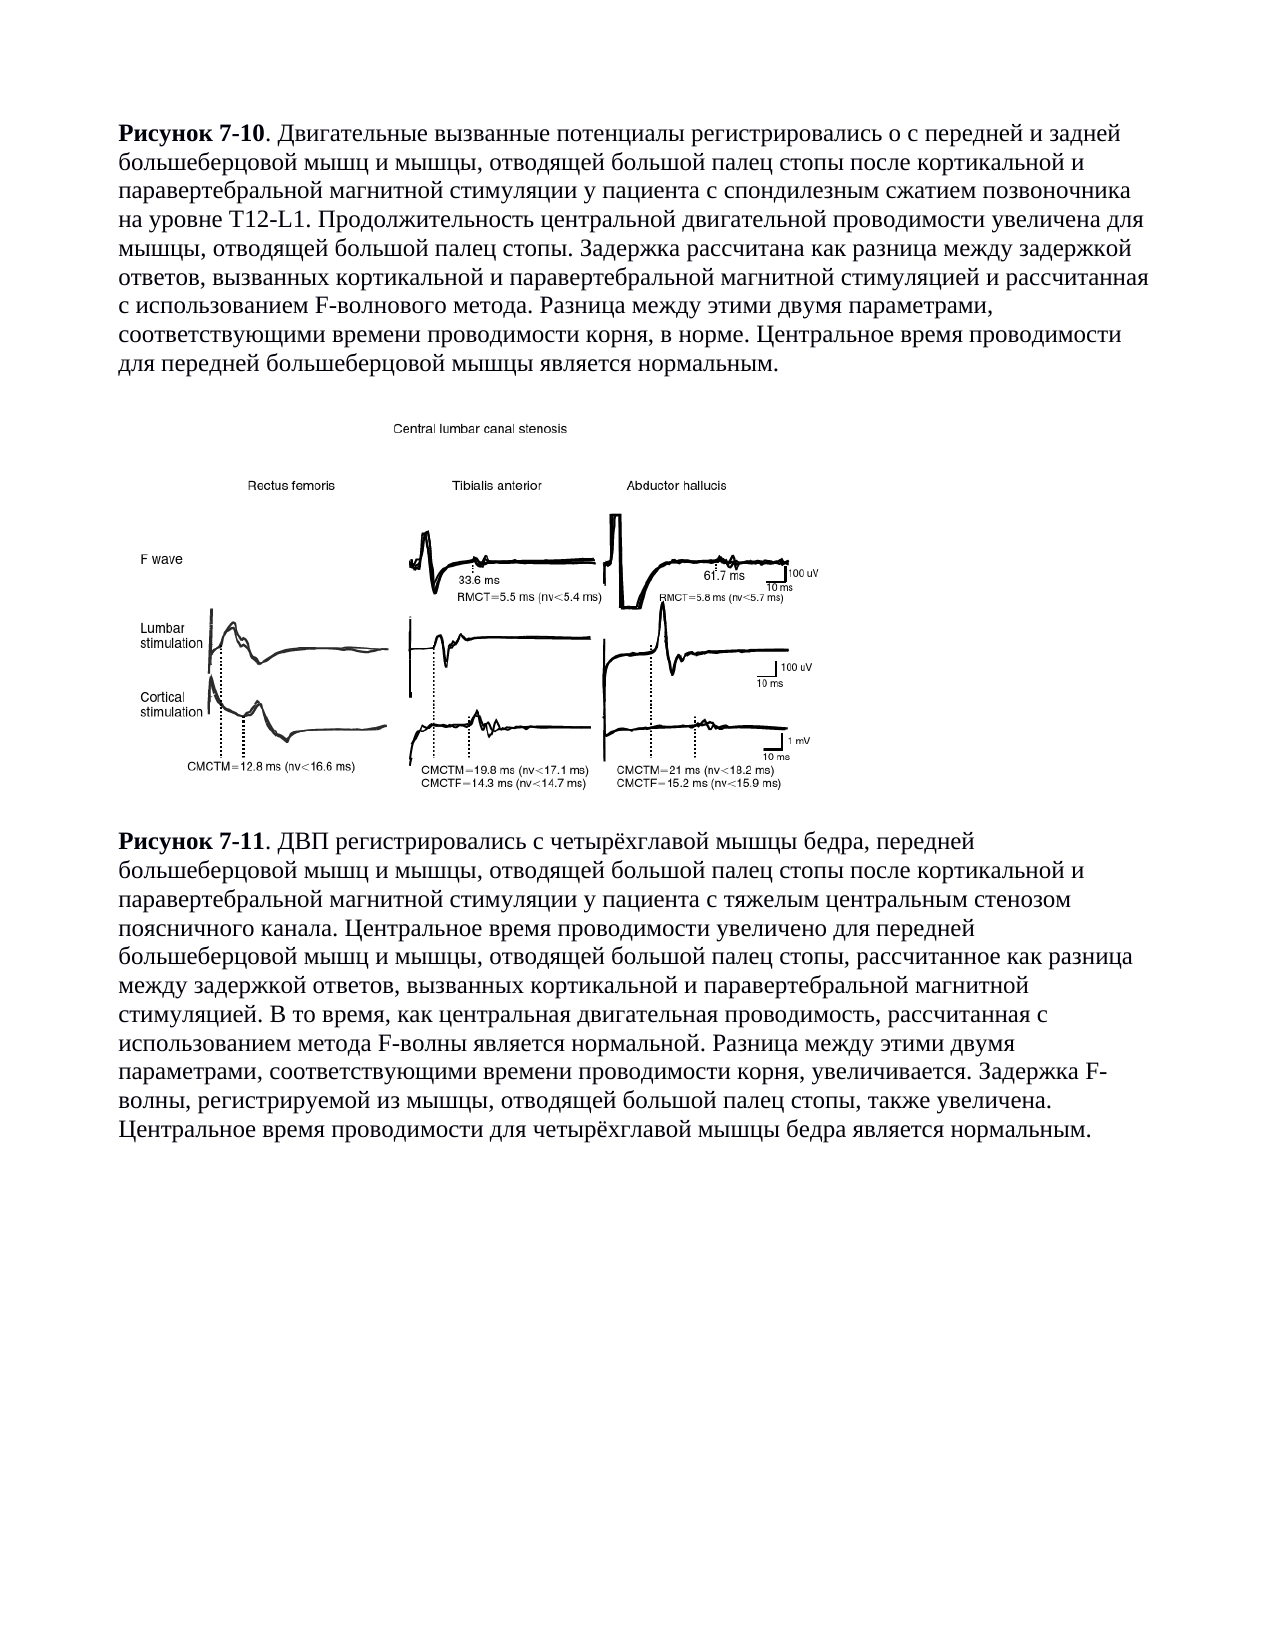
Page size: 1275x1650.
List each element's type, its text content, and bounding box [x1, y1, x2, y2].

text Рисунок 7-10. Двигательные вызванные потенциалы регистрировались о с передней и задней большеберцовой мышц и мышцы, отводящей большой палец стопы после кортикальной и паравертебральной магнитной стимуляции у пациента с спондилезным сжатием позвоночника на уровне T12-L1. Продолжительность центральной двигательной проводимости увеличена для мышцы, отводящей большой палец стопы. Задержка рассчитана как разница между задержкой ответов, вызванных кортикальной и паравертебральной магнитной стимуляцией и рассчитанная с использованием F-волнового метода. Разница между этими двумя параметрами, соответствующими времени проводимости корня, в норме. Центральное время проводимости для передней большеберцовой мышцы является нормальным. [118, 118, 1157, 377]
text Рисунок 7-11. ДВП регистрировались с четырёхглавой мышцы бедра, передней большеберцовой мышц и мышцы, отводящей большой палец стопы после кортикальной и паравертебральной магнитной стимуляции у пациента с тяжелым центральным стенозом поясничного канала. Центральное время проводимости увеличено для передней большеберцовой мышц и мышцы, отводящей большой палец стопы, рассчитанное как разница между задержкой ответов, вызванных кортикальной и паравертебральной магнитной стимуляцией. В то время, как центральная двигательная проводимость, рассчитанная с использованием метода F-волны является нормальной. Разница между этими двумя параметрами, соответствующими времени проводимости корня, увеличивается. Задержка F-волны, регистрируемой из мышцы, отводящей большой палец стопы, также увеличена. Центральное время проводимости для четырёхглавой мышцы бедра является нормальным. [118, 826, 1157, 1143]
picture [118, 405, 843, 798]
